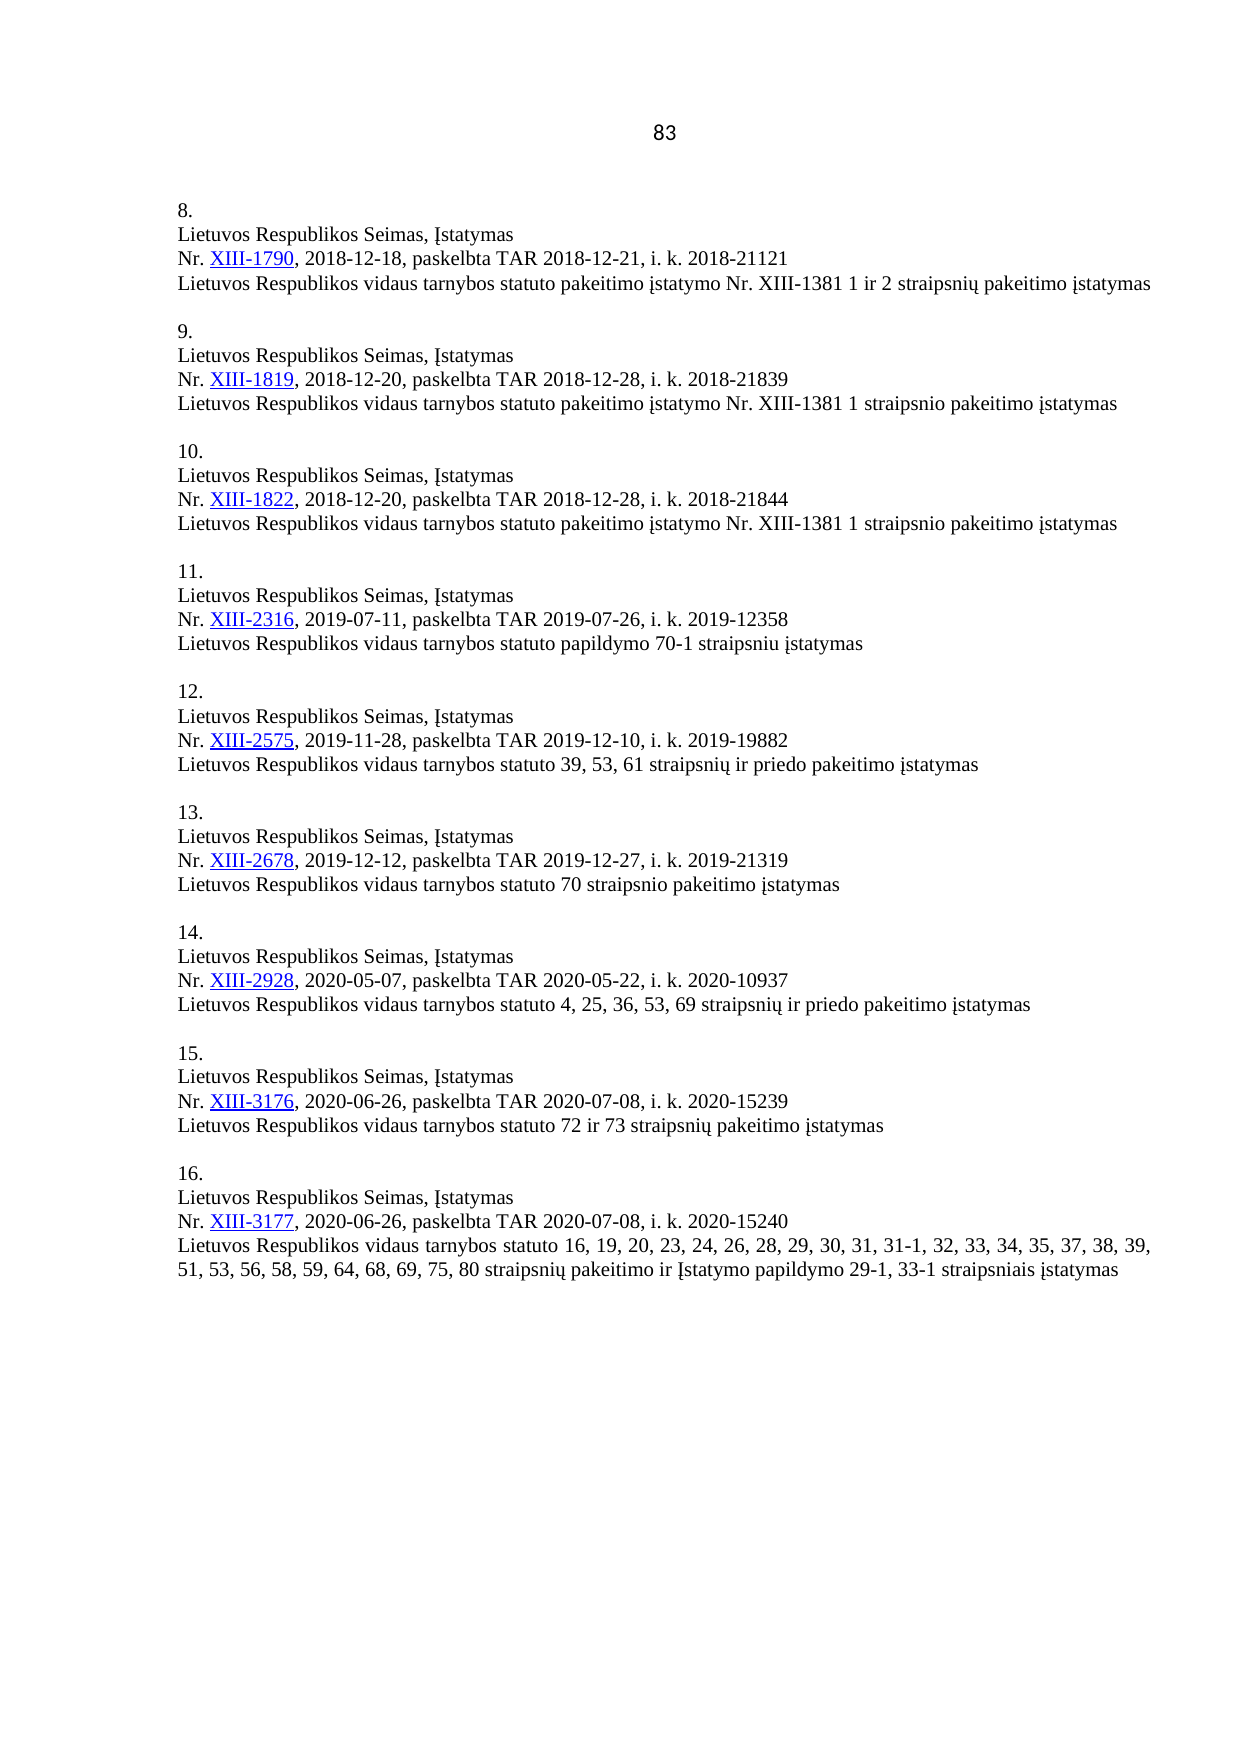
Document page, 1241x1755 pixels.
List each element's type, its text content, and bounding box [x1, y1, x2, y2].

text Nr. XIII-3176, 2020-06-26, paskelbta TAR 2020-07-08, i. k. 2020-15239 [177, 1088, 1152, 1113]
text Lietuvos Respublikos vidaus tarnybos statuto pakeitimo įstatymo Nr. XIII-1381 1 straipsnio pakeitimo įstatymas [177, 511, 1152, 535]
text Lietuvos Respublikos Seimas, Įstatymas [177, 1185, 1152, 1209]
text 9. [177, 318, 1152, 343]
text Lietuvos Respublikos vidaus tarnybos statuto pakeitimo įstatymo Nr. XIII-1381 1 ir 2 straipsnių pakeitimo įstatymas [177, 270, 1152, 294]
text Nr. XIII-3177, 2020-06-26, paskelbta TAR 2020-07-08, i. k. 2020-15240 [177, 1209, 1152, 1233]
text 13. [177, 800, 1152, 824]
text 14. [177, 920, 1152, 944]
text Nr. XIII-2928, 2020-05-07, paskelbta TAR 2020-05-22, i. k. 2020-10937 [177, 968, 1152, 992]
text Lietuvos Respublikos Seimas, Įstatymas [177, 583, 1152, 607]
text 16. [177, 1161, 1152, 1185]
text Lietuvos Respublikos vidaus tarnybos statuto 39, 53, 61 straipsnių ir priedo pakeitimo įstatymas [177, 752, 1152, 776]
text Lietuvos Respublikos Seimas, Įstatymas [177, 463, 1152, 487]
text Lietuvos Respublikos vidaus tarnybos statuto papildymo 70-1 straipsniu įstatymas [177, 631, 1152, 655]
text Nr. XIII-2678, 2019-12-12, paskelbta TAR 2019-12-27, i. k. 2019-21319 [177, 848, 1152, 872]
text Nr. XIII-2575, 2019-11-28, paskelbta TAR 2019-12-10, i. k. 2019-19882 [177, 728, 1152, 752]
text Lietuvos Respublikos Seimas, Įstatymas [177, 703, 1152, 728]
text 15. [177, 1040, 1152, 1064]
text 10. [177, 439, 1152, 463]
text Lietuvos Respublikos vidaus tarnybos statuto 16, 19, 20, 23, 24, 26, 28, 29, 30, 31, 31-1, 32, 33, 34, 35, 37, 38, 39, 51, 53, 56, 58, 59, 64, 68, 69, 75, 80 straipsnių pakeitimo ir Įstatymo papildymo 29-1, 33-1 straipsniais įstatymas [177, 1233, 1152, 1281]
text Lietuvos Respublikos vidaus tarnybos statuto 72 ir 73 straipsnių pakeitimo įstatymas [177, 1113, 1152, 1137]
text Lietuvos Respublikos Seimas, Įstatymas [177, 824, 1152, 848]
text Lietuvos Respublikos Seimas, Įstatymas [177, 222, 1152, 246]
text Lietuvos Respublikos vidaus tarnybos statuto pakeitimo įstatymo Nr. XIII-1381 1 straipsnio pakeitimo įstatymas [177, 391, 1152, 415]
text Lietuvos Respublikos Seimas, Įstatymas [177, 1064, 1152, 1088]
text Nr. XIII-1790, 2018-12-18, paskelbta TAR 2018-12-21, i. k. 2018-21121 [177, 246, 1152, 270]
text 11. [177, 559, 1152, 583]
text 12. [177, 679, 1152, 703]
text Nr. XIII-1819, 2018-12-20, paskelbta TAR 2018-12-28, i. k. 2018-21839 [177, 367, 1152, 391]
text 8. [177, 198, 1152, 222]
text Nr. XIII-1822, 2018-12-20, paskelbta TAR 2018-12-28, i. k. 2018-21844 [177, 487, 1152, 511]
text Nr. XIII-2316, 2019-07-11, paskelbta TAR 2019-07-26, i. k. 2019-12358 [177, 607, 1152, 631]
text Lietuvos Respublikos vidaus tarnybos statuto 4, 25, 36, 53, 69 straipsnių ir priedo pakeitimo įstatymas [177, 992, 1152, 1016]
text Lietuvos Respublikos vidaus tarnybos statuto 70 straipsnio pakeitimo įstatymas [177, 872, 1152, 896]
text Lietuvos Respublikos Seimas, Įstatymas [177, 343, 1152, 367]
text Lietuvos Respublikos Seimas, Įstatymas [177, 944, 1152, 968]
